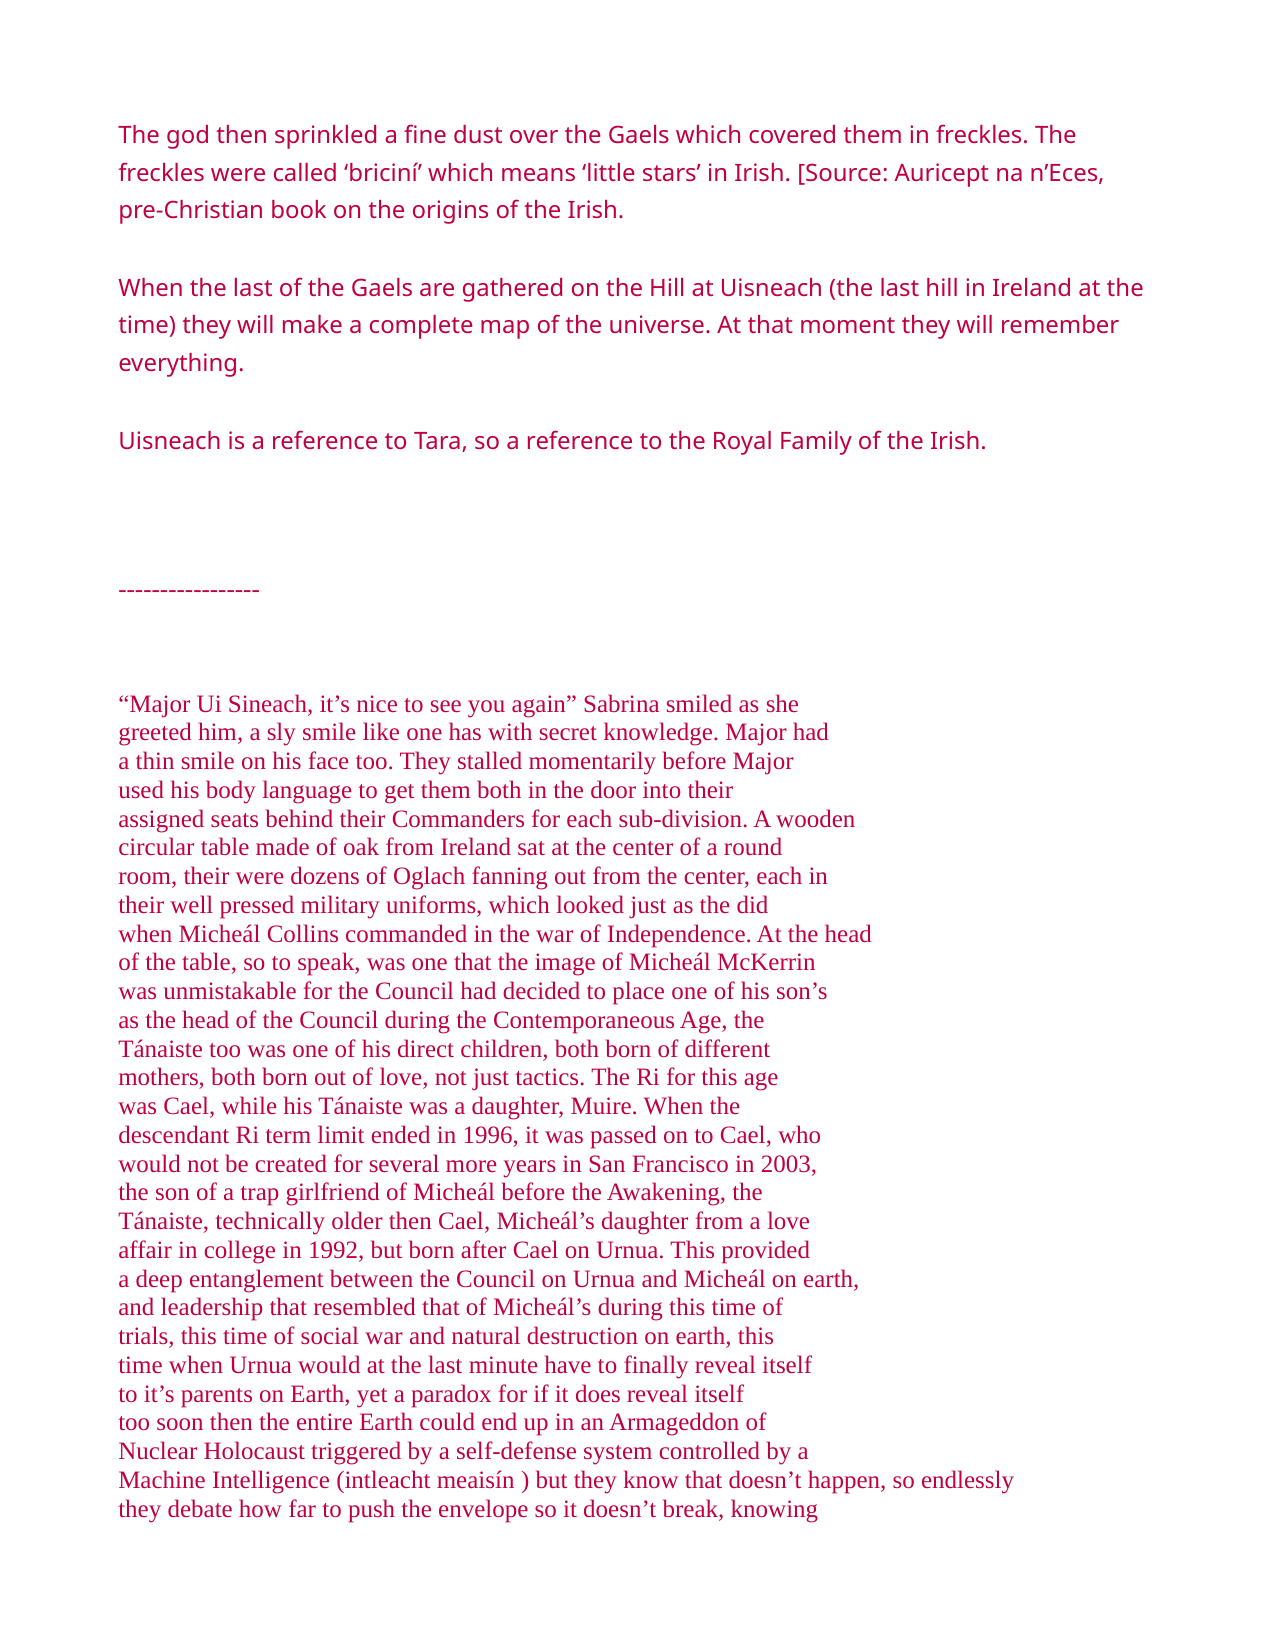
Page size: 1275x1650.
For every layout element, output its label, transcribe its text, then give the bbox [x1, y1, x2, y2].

text ----------------- [118, 574, 1157, 602]
text When the last of the Gaels are gathered on the Hill at Uisneach (the last hill in Ireland at the time) they will make a complete map of the universe. At that moment they will remember everything. [118, 271, 1157, 378]
text The god then sprinkled a fine dust over the Gaels which covered them in freckles. The freckles were called ‘briciní’ which means ‘little stars’ in Irish. [Source: Auricept na n’Eces, pre-Christian book on the origins of the Irish. [118, 118, 1157, 226]
text “Major Ui Sineach, it’s nice to see you again” Sabrina smiled as she greeted him, a sly smile like one has with secret knowledge. Major had a thin smile on his face too. They stalled momentarily before Major used his body language to get them both in the door into their assigned seats behind their Commanders for each sub-division. A wooden circular table made of oak from Ireland sat at the center of a round room, their were dozens of Oglach fanning out from the center, each in their well pressed military uniforms, which looked just as the did when Micheál Collins commanded in the war of Independence. At the head of the table, so to speak, was one that the image of Micheál McKerrin was unmistakable for the Council had decided to place one of his son’s as the head of the Council during the Contemporaneous Age, the Tánaiste too was one of his direct children, both born of different mothers, both born out of love, not just tactics. The Ri for this age was Cael, while his Tánaiste was a daughter, Muire. When the descendant Ri term limit ended in 1996, it was passed on to Cael, who would not be created for several more years in San Francisco in 2003, the son of a trap girlfriend of Micheál before the Awakening, the Tánaiste, technically older then Cael, Micheál’s daughter from a love affair in college in 1992, but born after Cael on Urnua. This provided a deep entanglement between the Council on Urnua and Micheál on earth, and leadership that resembled that of Micheál’s during this time of trials, this time of social war and natural destruction on earth, this time when Urnua would at the last minute have to finally reveal itself to it’s parents on Earth, yet a paradox for if it does reveal itself too soon then the entire Earth could end up in an Armageddon of Nuclear Holocaust triggered by a self-defense system controlled by a Machine Intelligence (intleacht meaisín ) but they know that doesn’t happen, so endlessly they debate how far to push the envelope so it doesn’t break, knowing [118, 660, 1157, 1522]
text Uisneach is a reference to Tara, so a reference to the Royal Family of the Irish. [118, 424, 1157, 456]
